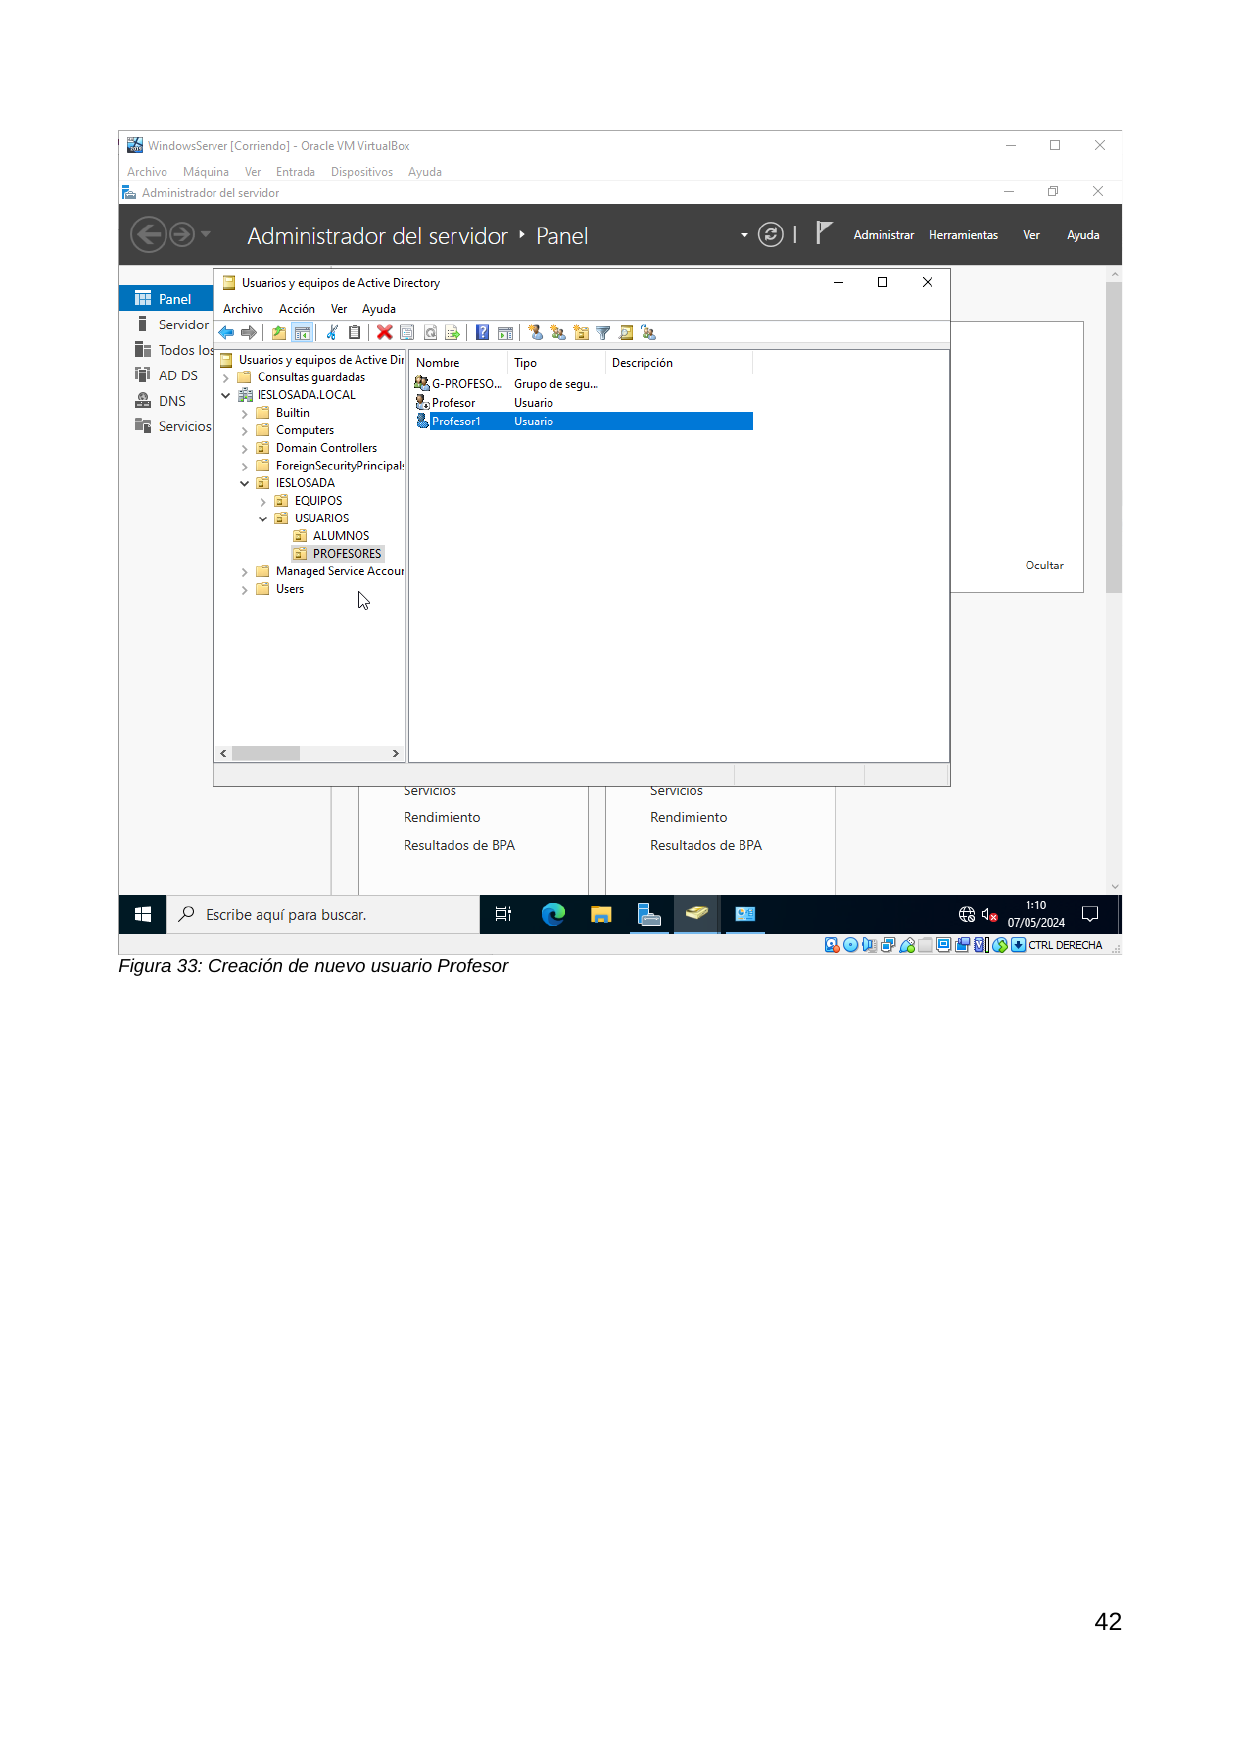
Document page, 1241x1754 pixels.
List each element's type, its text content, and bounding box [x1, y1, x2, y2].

text Figura 33: Creación de nuevo usuario Profesor [118, 955, 1122, 976]
picture [118, 130, 1123, 955]
